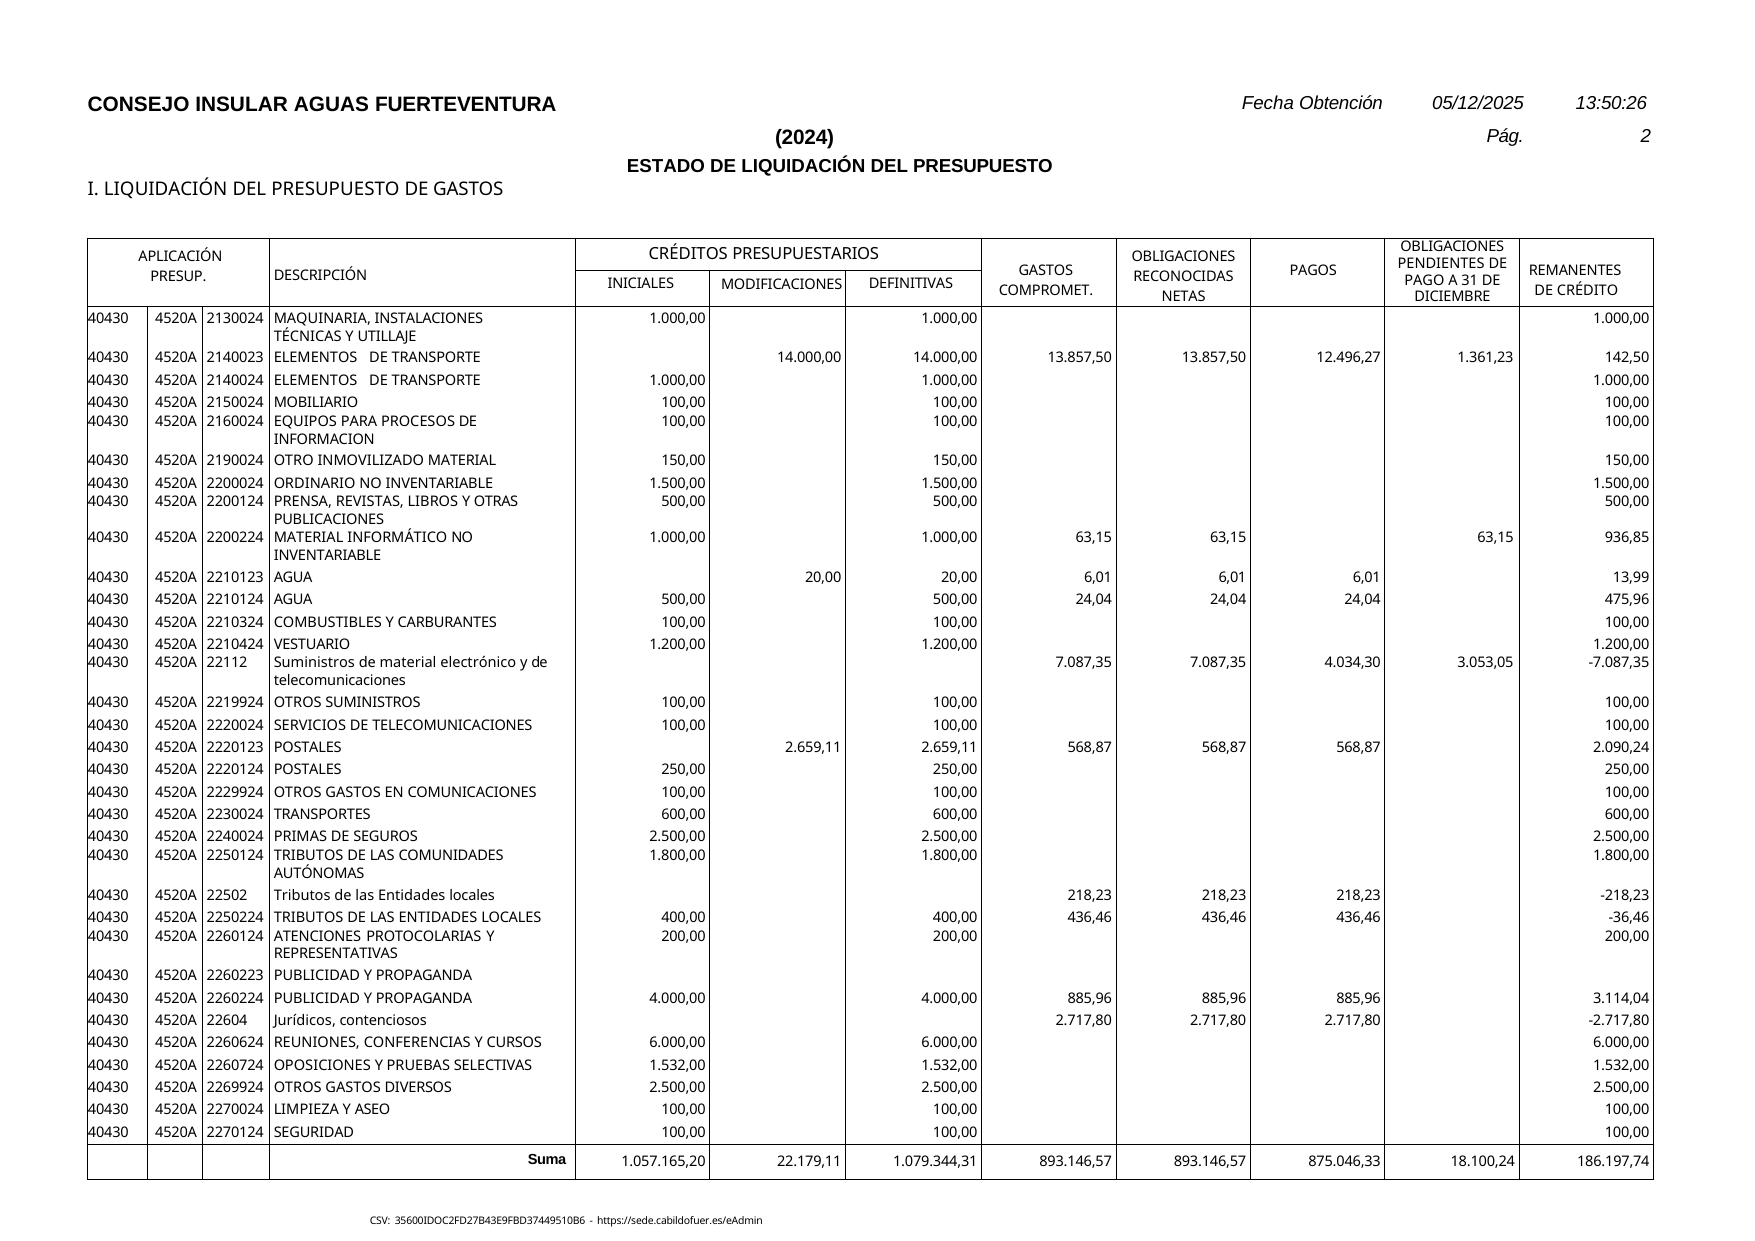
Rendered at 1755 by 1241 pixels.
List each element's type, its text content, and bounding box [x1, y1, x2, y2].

table_cell PUBLICACIONES [270, 512, 575, 530]
table_cell [710, 307, 845, 328]
table_cell [576, 566, 709, 586]
table_cell 1.800,00 [576, 846, 709, 865]
table_cell [1251, 1030, 1384, 1052]
table_cell 2260223 [203, 964, 269, 985]
table_cell 2200124 [203, 493, 269, 512]
table_cell ELEMENTOS DE TRANSPORTE [270, 346, 575, 367]
table_cell [1251, 691, 1384, 712]
table_cell [1117, 865, 1250, 883]
table_cell [1385, 1075, 1519, 1097]
table_cell [1117, 631, 1250, 654]
table_cell [710, 586, 845, 609]
table_cell 2.090,24 [1520, 734, 1653, 756]
table_cell 600,00 [846, 801, 981, 823]
table_cell [1117, 712, 1250, 734]
table_cell 100,00 [1520, 779, 1653, 801]
table_cell 4520A [148, 1119, 202, 1144]
table_cell [1117, 1075, 1250, 1097]
table_cell 400,00 [576, 905, 709, 927]
table_cell 142,50 [1520, 346, 1653, 367]
table_cell 2140024 [203, 367, 269, 389]
table_cell 4520A [148, 905, 202, 927]
table_cell [1385, 964, 1519, 985]
table_cell 4520A [148, 1097, 202, 1119]
table_header CRÉDITOS PRESUPUESTARIOS [576, 239, 981, 270]
table_cell [1251, 1052, 1384, 1074]
table_cell [148, 548, 202, 566]
table_cell 1.057.165,20 [576, 1145, 709, 1179]
table_cell MODIFICACIONES [710, 271, 845, 306]
table_cell [982, 846, 1116, 865]
table_cell 40430 [88, 1097, 147, 1119]
table_cell TRIBUTOS DE LAS ENTIDADES LOCALES [270, 905, 575, 927]
table_cell 2190024 [203, 449, 269, 470]
table_cell [982, 328, 1116, 346]
table_cell [710, 927, 845, 946]
table_cell 100,00 [1520, 1097, 1653, 1119]
table_cell 2.717,80 [1117, 1007, 1250, 1029]
table_cell 4520A [148, 801, 202, 823]
table_cell [846, 673, 981, 691]
table_cell [846, 548, 981, 566]
table_cell [1251, 412, 1384, 431]
table_cell [710, 756, 845, 779]
table_cell [982, 512, 1116, 530]
table_header OBLIGACIONES PENDIENTES DE PAGO A 31 DE DICIEMBRE [1385, 239, 1519, 306]
table_cell 40430 [88, 964, 147, 985]
table_cell [982, 779, 1116, 801]
table_cell 2260124 [203, 927, 269, 946]
table_cell [1385, 1030, 1519, 1052]
table_cell REUNIONES, CONFERENCIAS Y CURSOS [270, 1030, 575, 1052]
table_cell [148, 512, 202, 530]
table_cell [148, 865, 202, 883]
table_cell 4520A [148, 412, 202, 431]
table_cell 4520A [148, 1007, 202, 1029]
table_cell 150,00 [846, 449, 981, 470]
table_cell 3.053,05 [1385, 654, 1519, 673]
table_cell 4520A [148, 927, 202, 946]
table_cell Suministros de material electrónico y de [270, 654, 575, 673]
table_cell 4520A [148, 779, 202, 801]
table_cell [1251, 824, 1384, 846]
table_cell [1251, 865, 1384, 883]
table_cell OTROS GASTOS EN COMUNICACIONES [270, 779, 575, 801]
table_cell [1385, 328, 1519, 346]
table_cell [710, 470, 845, 492]
table_cell [88, 865, 147, 883]
table_cell [710, 530, 845, 548]
table_cell 12.496,27 [1251, 346, 1384, 367]
table_cell [1520, 328, 1653, 346]
table_cell 2210123 [203, 566, 269, 586]
table_cell INICIALES [576, 271, 709, 306]
table_cell [710, 1075, 845, 1097]
table_cell 40430 [88, 631, 147, 654]
table_cell 1.500,00 [576, 470, 709, 492]
table_cell [203, 946, 269, 964]
table_cell [1385, 884, 1519, 904]
table_cell [710, 389, 845, 412]
table_cell 40430 [88, 412, 147, 431]
table_cell 2.500,00 [1520, 1075, 1653, 1097]
table_cell 6,01 [1251, 566, 1384, 586]
table_cell COMBUSTIBLES Y CARBURANTES [270, 609, 575, 631]
table_cell 2.500,00 [576, 1075, 709, 1097]
table_cell 100,00 [576, 1097, 709, 1119]
table_cell [1251, 779, 1384, 801]
table_cell 7.087,35 [982, 654, 1116, 673]
table_cell [710, 865, 845, 883]
table_cell 150,00 [1520, 449, 1653, 470]
table_cell 100,00 [846, 691, 981, 712]
table_cell [1117, 1052, 1250, 1074]
table_cell [1385, 412, 1519, 431]
table_cell ELEMENTOS DE TRANSPORTE [270, 367, 575, 389]
table_cell 4520A [148, 586, 202, 609]
table_cell [710, 1007, 845, 1029]
table_cell 100,00 [576, 712, 709, 734]
table_cell -2.717,80 [1520, 1007, 1653, 1029]
table_cell [1251, 431, 1384, 449]
table_cell 100,00 [576, 609, 709, 631]
table_cell [982, 756, 1116, 779]
table_cell [982, 548, 1116, 566]
table_cell [148, 673, 202, 691]
table_cell [1251, 846, 1384, 865]
table_cell 1.500,00 [1520, 470, 1653, 492]
table_cell 100,00 [1520, 1119, 1653, 1144]
table_cell 40430 [88, 449, 147, 470]
table_cell [1251, 1075, 1384, 1097]
table_cell [846, 431, 981, 449]
table_cell [710, 367, 845, 389]
table_cell 186.197,74 [1520, 1145, 1653, 1179]
table_cell 100,00 [846, 1119, 981, 1144]
table_cell 100,00 [576, 389, 709, 412]
table_cell 100,00 [1520, 712, 1653, 734]
table_cell [1251, 927, 1384, 946]
table_header GASTOS COMPROMET. [982, 239, 1116, 306]
table_cell [710, 512, 845, 530]
table_cell OTROS SUMINISTROS [270, 691, 575, 712]
table_cell [88, 548, 147, 566]
table_cell DEFINITIVAS [846, 271, 981, 306]
table_cell 1.000,00 [576, 307, 709, 328]
table_cell [576, 884, 709, 904]
table_cell [982, 389, 1116, 412]
table_cell [710, 985, 845, 1007]
table_cell 1.532,00 [1520, 1052, 1653, 1074]
table_cell [710, 1097, 845, 1119]
table_cell 24,04 [982, 586, 1116, 609]
table_cell 1.800,00 [846, 846, 981, 865]
table_cell [846, 964, 981, 985]
table_cell 24,04 [1117, 586, 1250, 609]
table_cell 1.532,00 [846, 1052, 981, 1074]
table_cell [576, 431, 709, 449]
table_cell [1385, 512, 1519, 530]
table_cell [1117, 964, 1250, 985]
table_cell 2220123 [203, 734, 269, 756]
table_cell 4520A [148, 691, 202, 712]
table_cell OPOSICIONES Y PRUEBAS SELECTIVAS [270, 1052, 575, 1074]
table_cell [846, 884, 981, 904]
table_cell 2140023 [203, 346, 269, 367]
table_cell 2230024 [203, 801, 269, 823]
table_cell 4520A [148, 470, 202, 492]
table_cell 4.034,30 [1251, 654, 1384, 673]
table_cell [710, 654, 845, 673]
table_cell [1385, 493, 1519, 512]
table_cell 100,00 [846, 412, 981, 431]
table_cell [982, 927, 1116, 946]
table_cell TRIBUTOS DE LAS COMUNIDADES [270, 846, 575, 865]
table_cell 4520A [148, 609, 202, 631]
table_cell ORDINARIO NO INVENTARIABLE [270, 470, 575, 492]
table_cell [1117, 412, 1250, 431]
table_cell 4520A [148, 964, 202, 985]
table_cell 1.000,00 [846, 307, 981, 328]
table_cell 2250124 [203, 846, 269, 865]
table_cell [982, 1119, 1116, 1144]
table_cell 893.146,57 [982, 1145, 1116, 1179]
table_cell 4520A [148, 756, 202, 779]
table_cell PUBLICIDAD Y PROPAGANDA [270, 964, 575, 985]
table_cell 436,46 [1251, 905, 1384, 927]
table_cell [1117, 846, 1250, 865]
table_cell 600,00 [576, 801, 709, 823]
table_cell 568,87 [982, 734, 1116, 756]
table_cell 200,00 [1520, 927, 1653, 946]
table_cell [1385, 431, 1519, 449]
table_cell 875.046,33 [1251, 1145, 1384, 1179]
table_cell 40430 [88, 884, 147, 904]
table_cell [576, 964, 709, 985]
table_cell 40430 [88, 846, 147, 865]
table_cell 2220124 [203, 756, 269, 779]
table_cell [1117, 756, 1250, 779]
table_cell [576, 512, 709, 530]
table_cell 100,00 [846, 1097, 981, 1119]
table_cell Tributos de las Entidades locales [270, 884, 575, 904]
table_cell [1385, 566, 1519, 586]
table_cell PUBLICIDAD Y PROPAGANDA [270, 985, 575, 1007]
table_cell [982, 307, 1116, 328]
table_cell [148, 431, 202, 449]
table_cell 568,87 [1117, 734, 1250, 756]
table_cell [1520, 548, 1653, 566]
table_cell [203, 548, 269, 566]
table_cell [88, 512, 147, 530]
table_cell [1251, 946, 1384, 964]
table_cell [1117, 367, 1250, 389]
table_cell [710, 946, 845, 964]
table_cell [1385, 927, 1519, 946]
table_cell 63,15 [1385, 530, 1519, 548]
table_cell 1.200,00 [846, 631, 981, 654]
table_cell [710, 779, 845, 801]
table_cell 2210424 [203, 631, 269, 654]
table_cell [1117, 328, 1250, 346]
table_cell [1385, 905, 1519, 927]
table_cell 100,00 [846, 389, 981, 412]
table_cell 2240024 [203, 824, 269, 846]
table_cell 20,00 [846, 566, 981, 586]
table_cell [1251, 1097, 1384, 1119]
table_cell 885,96 [982, 985, 1116, 1007]
table_cell [1117, 691, 1250, 712]
table_cell 13.857,50 [1117, 346, 1250, 367]
table_cell [1520, 512, 1653, 530]
table_cell 40430 [88, 1119, 147, 1144]
table_cell [982, 1052, 1116, 1074]
table_cell 500,00 [1520, 493, 1653, 512]
table_cell [846, 946, 981, 964]
table_cell [710, 1052, 845, 1074]
table_cell [846, 654, 981, 673]
table_cell [982, 964, 1116, 985]
table_cell 40430 [88, 307, 147, 328]
table_cell [1385, 1052, 1519, 1074]
table_cell 1.000,00 [846, 530, 981, 548]
table_cell [982, 946, 1116, 964]
table_cell [88, 946, 147, 964]
table_cell LIMPIEZA Y ASEO [270, 1097, 575, 1119]
table_cell 250,00 [576, 756, 709, 779]
table_cell 40430 [88, 1052, 147, 1074]
table_cell [1117, 512, 1250, 530]
table_cell 436,46 [1117, 905, 1250, 927]
table_cell [1117, 470, 1250, 492]
table_cell [1385, 307, 1519, 328]
table_cell 1.000,00 [576, 530, 709, 548]
table_cell [1117, 431, 1250, 449]
table_cell Jurídicos, contenciosos [270, 1007, 575, 1029]
table_cell 2260724 [203, 1052, 269, 1074]
table_cell [88, 1145, 147, 1179]
table_cell 218,23 [1251, 884, 1384, 904]
table_cell [1251, 631, 1384, 654]
table_cell 2270024 [203, 1097, 269, 1119]
table_cell [1385, 712, 1519, 734]
table_cell [982, 412, 1116, 431]
table_cell OTRO INMOVILIZADO MATERIAL [270, 449, 575, 470]
table_cell [1251, 673, 1384, 691]
table_cell 1.361,23 [1385, 346, 1519, 367]
table_cell [982, 449, 1116, 470]
table_cell [710, 673, 845, 691]
table_cell 40430 [88, 801, 147, 823]
table_cell 2219924 [203, 691, 269, 712]
table_cell [982, 865, 1116, 883]
table_cell 40430 [88, 530, 147, 548]
table_cell 2200024 [203, 470, 269, 492]
table_cell [148, 946, 202, 964]
table_cell 4520A [148, 1052, 202, 1074]
table_cell 100,00 [1520, 609, 1653, 631]
table_cell [982, 824, 1116, 846]
table_cell 4520A [148, 734, 202, 756]
table_cell [1117, 548, 1250, 566]
table_cell 40430 [88, 367, 147, 389]
table_cell [576, 328, 709, 346]
table_cell [982, 673, 1116, 691]
table_cell 2270124 [203, 1119, 269, 1144]
table_cell 14.000,00 [846, 346, 981, 367]
table_cell [1251, 609, 1384, 631]
table_cell PRENSA, REVISTAS, LIBROS Y OTRAS [270, 493, 575, 512]
table_cell 936,85 [1520, 530, 1653, 548]
table_cell 100,00 [576, 1119, 709, 1144]
table_cell POSTALES [270, 734, 575, 756]
table_cell 40430 [88, 734, 147, 756]
table_cell 40430 [88, 1007, 147, 1029]
table_cell 20,00 [710, 566, 845, 586]
table_cell [1385, 470, 1519, 492]
table_cell -7.087,35 [1520, 654, 1653, 673]
table_cell INFORMACION [270, 431, 575, 449]
table_cell [710, 493, 845, 512]
table_cell 500,00 [846, 493, 981, 512]
table_cell [710, 548, 845, 566]
table_cell 6,01 [1117, 566, 1250, 586]
table_cell ATENCIONES PROTOCOLARIAS Y [270, 927, 575, 946]
table_cell 2.659,11 [846, 734, 981, 756]
table_cell AGUA [270, 566, 575, 586]
table_cell [1117, 779, 1250, 801]
table_cell 40430 [88, 609, 147, 631]
table_cell [1385, 609, 1519, 631]
table_cell [88, 431, 147, 449]
table_cell [576, 548, 709, 566]
table_cell 100,00 [576, 779, 709, 801]
table_cell [1385, 824, 1519, 846]
table_cell [1251, 1119, 1384, 1144]
table_cell INVENTARIABLE [270, 548, 575, 566]
table_cell 13.857,50 [982, 346, 1116, 367]
table_cell 2260624 [203, 1030, 269, 1052]
table_cell REPRESENTATIVAS [270, 946, 575, 964]
table_cell 22502 [203, 884, 269, 904]
table_cell 2.500,00 [1520, 824, 1653, 846]
table_cell 6.000,00 [846, 1030, 981, 1052]
table_cell [1385, 691, 1519, 712]
table_cell AGUA [270, 586, 575, 609]
table_cell [1251, 964, 1384, 985]
table_cell 2.659,11 [710, 734, 845, 756]
table_cell 4520A [148, 307, 202, 328]
table_cell 2160024 [203, 412, 269, 431]
table_cell 2220024 [203, 712, 269, 734]
table_cell [710, 846, 845, 865]
table_cell [1385, 586, 1519, 609]
table_cell 40430 [88, 905, 147, 927]
table_cell 7.087,35 [1117, 654, 1250, 673]
table_cell [1520, 673, 1653, 691]
table_cell [1385, 734, 1519, 756]
table_cell 40430 [88, 586, 147, 609]
table_cell 1.000,00 [1520, 307, 1653, 328]
table_cell 4520A [148, 530, 202, 548]
table_cell 1.800,00 [1520, 846, 1653, 865]
table_cell [203, 328, 269, 346]
table_cell 250,00 [1520, 756, 1653, 779]
table_cell 40430 [88, 654, 147, 673]
table_cell [1520, 431, 1653, 449]
table_cell 100,00 [576, 691, 709, 712]
table_cell [1251, 756, 1384, 779]
table_cell [148, 1145, 202, 1179]
table_cell 2210124 [203, 586, 269, 609]
table_cell 40430 [88, 927, 147, 946]
table_cell 4520A [148, 846, 202, 865]
table_cell [846, 328, 981, 346]
table_cell [1385, 756, 1519, 779]
table_cell 63,15 [1117, 530, 1250, 548]
table_cell [710, 1119, 845, 1144]
table_cell 4520A [148, 985, 202, 1007]
table_cell [1251, 548, 1384, 566]
table_cell 2200224 [203, 530, 269, 548]
table_cell 40430 [88, 1075, 147, 1097]
table_cell [148, 328, 202, 346]
table_cell [1117, 449, 1250, 470]
table_cell MAQUINARIA, INSTALACIONES [270, 307, 575, 328]
table_header OBLIGACIONES RECONOCIDAS NETAS [1117, 239, 1250, 306]
table_cell [1385, 389, 1519, 412]
table_cell [710, 712, 845, 734]
table_cell TRANSPORTES [270, 801, 575, 823]
table_cell [1251, 307, 1384, 328]
table_cell 40430 [88, 346, 147, 367]
table_cell [982, 609, 1116, 631]
table_cell 100,00 [1520, 691, 1653, 712]
table_cell 13,99 [1520, 566, 1653, 586]
table_cell 218,23 [1117, 884, 1250, 904]
table_cell [710, 905, 845, 927]
table_cell 500,00 [576, 493, 709, 512]
table_cell 4520A [148, 1030, 202, 1052]
table_cell [1251, 801, 1384, 823]
table_cell [846, 1007, 981, 1029]
table_cell [1385, 673, 1519, 691]
table_cell 4520A [148, 884, 202, 904]
table_cell 2.717,80 [982, 1007, 1116, 1029]
table_cell [1117, 673, 1250, 691]
table_cell [1385, 367, 1519, 389]
table_cell [1117, 824, 1250, 846]
table_cell 893.146,57 [1117, 1145, 1250, 1179]
table_cell [1385, 946, 1519, 964]
table_cell 6,01 [982, 566, 1116, 586]
table_cell 100,00 [1520, 389, 1653, 412]
table_cell [1117, 389, 1250, 412]
table_cell [203, 1145, 269, 1179]
table_cell [982, 1030, 1116, 1052]
table_cell OTROS GASTOS DIVERSOS [270, 1075, 575, 1097]
table_cell 4520A [148, 1075, 202, 1097]
table_cell [1251, 470, 1384, 492]
table_cell 100,00 [846, 609, 981, 631]
table_cell 3.114,04 [1520, 985, 1653, 1007]
table_cell 1.000,00 [846, 367, 981, 389]
table_cell 2229924 [203, 779, 269, 801]
table_header REMANENTES DE CRÉDITO [1520, 239, 1653, 306]
table_cell 100,00 [846, 779, 981, 801]
table_cell [203, 431, 269, 449]
table_cell [710, 431, 845, 449]
table_cell 885,96 [1251, 985, 1384, 1007]
table_cell 40430 [88, 779, 147, 801]
table_cell [982, 712, 1116, 734]
table_cell [982, 493, 1116, 512]
table_cell SERVICIOS DE TELECOMUNICACIONES [270, 712, 575, 734]
table_cell 1.000,00 [576, 367, 709, 389]
table_cell [982, 801, 1116, 823]
table_cell [1385, 631, 1519, 654]
table_cell 500,00 [576, 586, 709, 609]
table_cell [576, 734, 709, 756]
table_cell TÉCNICAS Y UTILLAJE [270, 328, 575, 346]
table_cell [1251, 493, 1384, 512]
table_cell PRIMAS DE SEGUROS [270, 824, 575, 846]
table_cell [982, 1097, 1116, 1119]
table_cell [710, 964, 845, 985]
table_cell 18.100,24 [1385, 1145, 1519, 1179]
table_cell AUTÓNOMAS [270, 865, 575, 883]
table_cell [88, 328, 147, 346]
table_cell 2.500,00 [846, 824, 981, 846]
table_cell [203, 512, 269, 530]
table_cell 200,00 [846, 927, 981, 946]
table_cell [1117, 307, 1250, 328]
table_cell [203, 673, 269, 691]
table_cell 100,00 [576, 412, 709, 431]
table_cell 100,00 [1520, 412, 1653, 431]
table_cell 4520A [148, 367, 202, 389]
table_cell [1520, 946, 1653, 964]
table_cell 40430 [88, 389, 147, 412]
table_cell [982, 691, 1116, 712]
table_cell [710, 824, 845, 846]
table_cell 1.532,00 [576, 1052, 709, 1074]
table_cell 2150024 [203, 389, 269, 412]
table_cell 100,00 [846, 712, 981, 734]
table_cell 63,15 [982, 530, 1116, 548]
table_cell 2.500,00 [846, 1075, 981, 1097]
table_cell 2250224 [203, 905, 269, 927]
table_cell [1385, 865, 1519, 883]
table_cell [1385, 1097, 1519, 1119]
table_cell -36,46 [1520, 905, 1653, 927]
table_cell 4520A [148, 493, 202, 512]
table_cell [710, 412, 845, 431]
table_cell [1251, 530, 1384, 548]
table_cell 4520A [148, 566, 202, 586]
table_header DESCRIPCIÓN [270, 239, 575, 306]
table_cell [710, 801, 845, 823]
table_cell [1385, 449, 1519, 470]
table_cell 6.000,00 [576, 1030, 709, 1052]
table_cell telecomunicaciones [270, 673, 575, 691]
table_cell [1385, 1007, 1519, 1029]
table_cell [1520, 964, 1653, 985]
table_cell 600,00 [1520, 801, 1653, 823]
table_cell 40430 [88, 712, 147, 734]
table_cell 4520A [148, 824, 202, 846]
table_cell MATERIAL INFORMÁTICO NO [270, 530, 575, 548]
table_cell 4520A [148, 449, 202, 470]
table_cell 40430 [88, 824, 147, 846]
table_cell [1385, 779, 1519, 801]
table_header PAGOS [1251, 239, 1384, 306]
table_cell [1385, 1119, 1519, 1144]
table_cell 40430 [88, 1030, 147, 1052]
table_cell 40430 [88, 985, 147, 1007]
table_cell 2210324 [203, 609, 269, 631]
table_cell 2.717,80 [1251, 1007, 1384, 1029]
table_cell [710, 609, 845, 631]
table_cell [710, 691, 845, 712]
table_cell [1117, 493, 1250, 512]
table_cell 500,00 [846, 586, 981, 609]
table_cell [1251, 367, 1384, 389]
table_cell 1.500,00 [846, 470, 981, 492]
table_cell VESTUARIO [270, 631, 575, 654]
table_cell 200,00 [576, 927, 709, 946]
table_cell [1117, 946, 1250, 964]
table_cell 150,00 [576, 449, 709, 470]
table_cell 885,96 [1117, 985, 1250, 1007]
table_cell 4520A [148, 631, 202, 654]
table_cell [710, 449, 845, 470]
table_cell [710, 631, 845, 654]
table_cell 6.000,00 [1520, 1030, 1653, 1052]
table_cell [576, 1007, 709, 1029]
table_cell [576, 865, 709, 883]
table_cell [982, 470, 1116, 492]
table_cell [203, 865, 269, 883]
table_cell 1.200,00 [576, 631, 709, 654]
table_cell [1251, 328, 1384, 346]
table_cell [1385, 985, 1519, 1007]
table_cell [1251, 449, 1384, 470]
table_cell 22112 [203, 654, 269, 673]
table_cell [846, 512, 981, 530]
table_cell [88, 673, 147, 691]
table_cell 22.179,11 [710, 1145, 845, 1179]
table_cell 475,96 [1520, 586, 1653, 609]
table_cell 436,46 [982, 905, 1116, 927]
table_cell [982, 631, 1116, 654]
table_cell [710, 884, 845, 904]
table_cell [1117, 1030, 1250, 1052]
table_cell 40430 [88, 493, 147, 512]
table_cell 4520A [148, 712, 202, 734]
table_cell 14.000,00 [710, 346, 845, 367]
table_cell POSTALES [270, 756, 575, 779]
table_cell 4.000,00 [576, 985, 709, 1007]
table_cell 4520A [148, 346, 202, 367]
table_cell 1.200,00 [1520, 631, 1653, 654]
table_cell [1385, 801, 1519, 823]
table_cell [1251, 712, 1384, 734]
table_cell [1117, 1119, 1250, 1144]
table_cell Suma [270, 1145, 575, 1179]
table_cell 2130024 [203, 307, 269, 328]
table_cell [1117, 609, 1250, 631]
table_cell 4520A [148, 389, 202, 412]
table_cell 40430 [88, 470, 147, 492]
table_cell [846, 865, 981, 883]
table_cell [1385, 846, 1519, 865]
table_cell 2260224 [203, 985, 269, 1007]
table_cell 1.079.344,31 [846, 1145, 981, 1179]
table_cell 24,04 [1251, 586, 1384, 609]
table_cell [1117, 927, 1250, 946]
table_cell [1520, 865, 1653, 883]
table_cell [576, 654, 709, 673]
table_cell 1.000,00 [1520, 367, 1653, 389]
table_cell 40430 [88, 691, 147, 712]
table_header APLICACIÓN PRESUP. [88, 239, 269, 306]
table_cell [1251, 512, 1384, 530]
table_cell [1385, 548, 1519, 566]
table_cell [1251, 389, 1384, 412]
table_cell [1117, 1097, 1250, 1119]
table_cell [1117, 801, 1250, 823]
table_cell 40430 [88, 756, 147, 779]
table_cell [982, 367, 1116, 389]
table_cell [576, 673, 709, 691]
table_cell 400,00 [846, 905, 981, 927]
table_cell SEGURIDAD [270, 1119, 575, 1144]
table_cell EQUIPOS PARA PROCESOS DE [270, 412, 575, 431]
table_cell 2269924 [203, 1075, 269, 1097]
table_cell [982, 1075, 1116, 1097]
table_cell 568,87 [1251, 734, 1384, 756]
table_cell 2.500,00 [576, 824, 709, 846]
table_cell -218,23 [1520, 884, 1653, 904]
table_cell 4520A [148, 654, 202, 673]
table_cell [576, 946, 709, 964]
table_cell [576, 346, 709, 367]
table_cell 4.000,00 [846, 985, 981, 1007]
table_cell [710, 328, 845, 346]
table_cell 250,00 [846, 756, 981, 779]
table_cell [710, 1030, 845, 1052]
table_cell MOBILIARIO [270, 389, 575, 412]
table_cell 40430 [88, 566, 147, 586]
table_cell 218,23 [982, 884, 1116, 904]
table_cell [982, 431, 1116, 449]
table_cell 22604 [203, 1007, 269, 1029]
